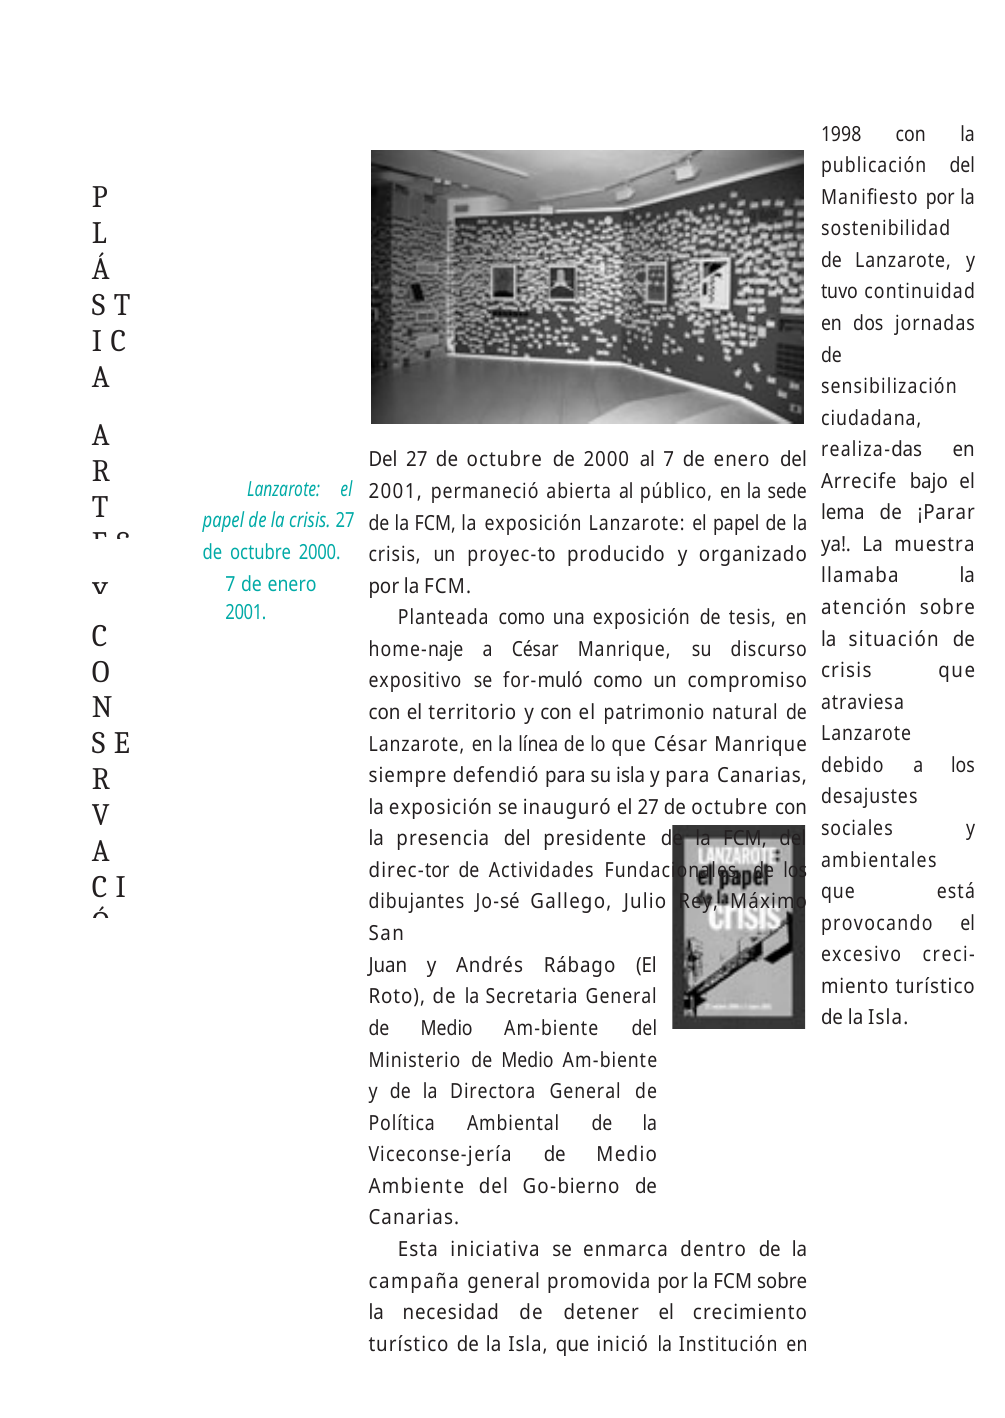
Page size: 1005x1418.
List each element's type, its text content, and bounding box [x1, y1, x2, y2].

text Juan y Andrés Rábago (El Roto), de la Secretaria General de Medio Am-biente del Ministerio de Medio Am-biente y de la Directora General de Política Ambiental de la Viceconse-jería de Medio Ambiente del Go-bierno de Canarias. [368, 950, 657, 1231]
text Y [92, 584, 97, 594]
text Esta iniciativa se enmarca dentro de la campaña general promovida por la FCM sobre la necesidad de detener el crecimiento turístico de la Isla, que inició la Institución en [368, 1234, 807, 1357]
text 7 de enero 2001. [225, 569, 354, 626]
text C O N S E R V A C I Ó N [92, 618, 130, 917]
text P L Á S T I C A S [92, 179, 130, 393]
text Y [92, 576, 130, 594]
text 1998 con la publicación del Manifiesto por la sostenibilidad de Lanzarote, y tuvo continuidad en dos jornadas de sensibilización ciudadana, realiza-das en Arrecife bajo el lema de ¡Parar ya!. La muestra llamaba la atención sobre la situación de crisis que atraviesa Lanzarote debido a los desajustes sociales y ambientales que está provocando el excesivo creci-miento turístico de la Isla. [821, 119, 975, 1031]
text [89, 416, 130, 538]
text Planteada como una exposición de tesis, en home-naje a César Manrique, su discurso expositivo se for-muló como un compromiso con el territorio y con el patrimonio natural de Lanzarote, en la línea de lo que César Manrique siempre defendió para su isla y para Canarias, la exposición se inauguró el 27 de octubre con la presencia del presidente de la FCM, del direc-tor de Actividades Fundacionales, de los dibujantes Jo-sé Gallego, Julio Rey, Máximo San [368, 602, 807, 947]
text A R T E S [92, 418, 130, 538]
text Lanzarote: el papel de la crisis. 27 de octubre 2000. [202, 474, 354, 566]
text [89, 574, 130, 594]
text Del 27 de octubre de 2000 al 7 de enero del 2001, permaneció abierta al público, en la sede de la FCM, la exposición Lanzarote: el papel de la crisis, un proyec-to producido y organizado por la FCM. [368, 444, 807, 599]
text [89, 178, 130, 393]
text [89, 616, 130, 917]
